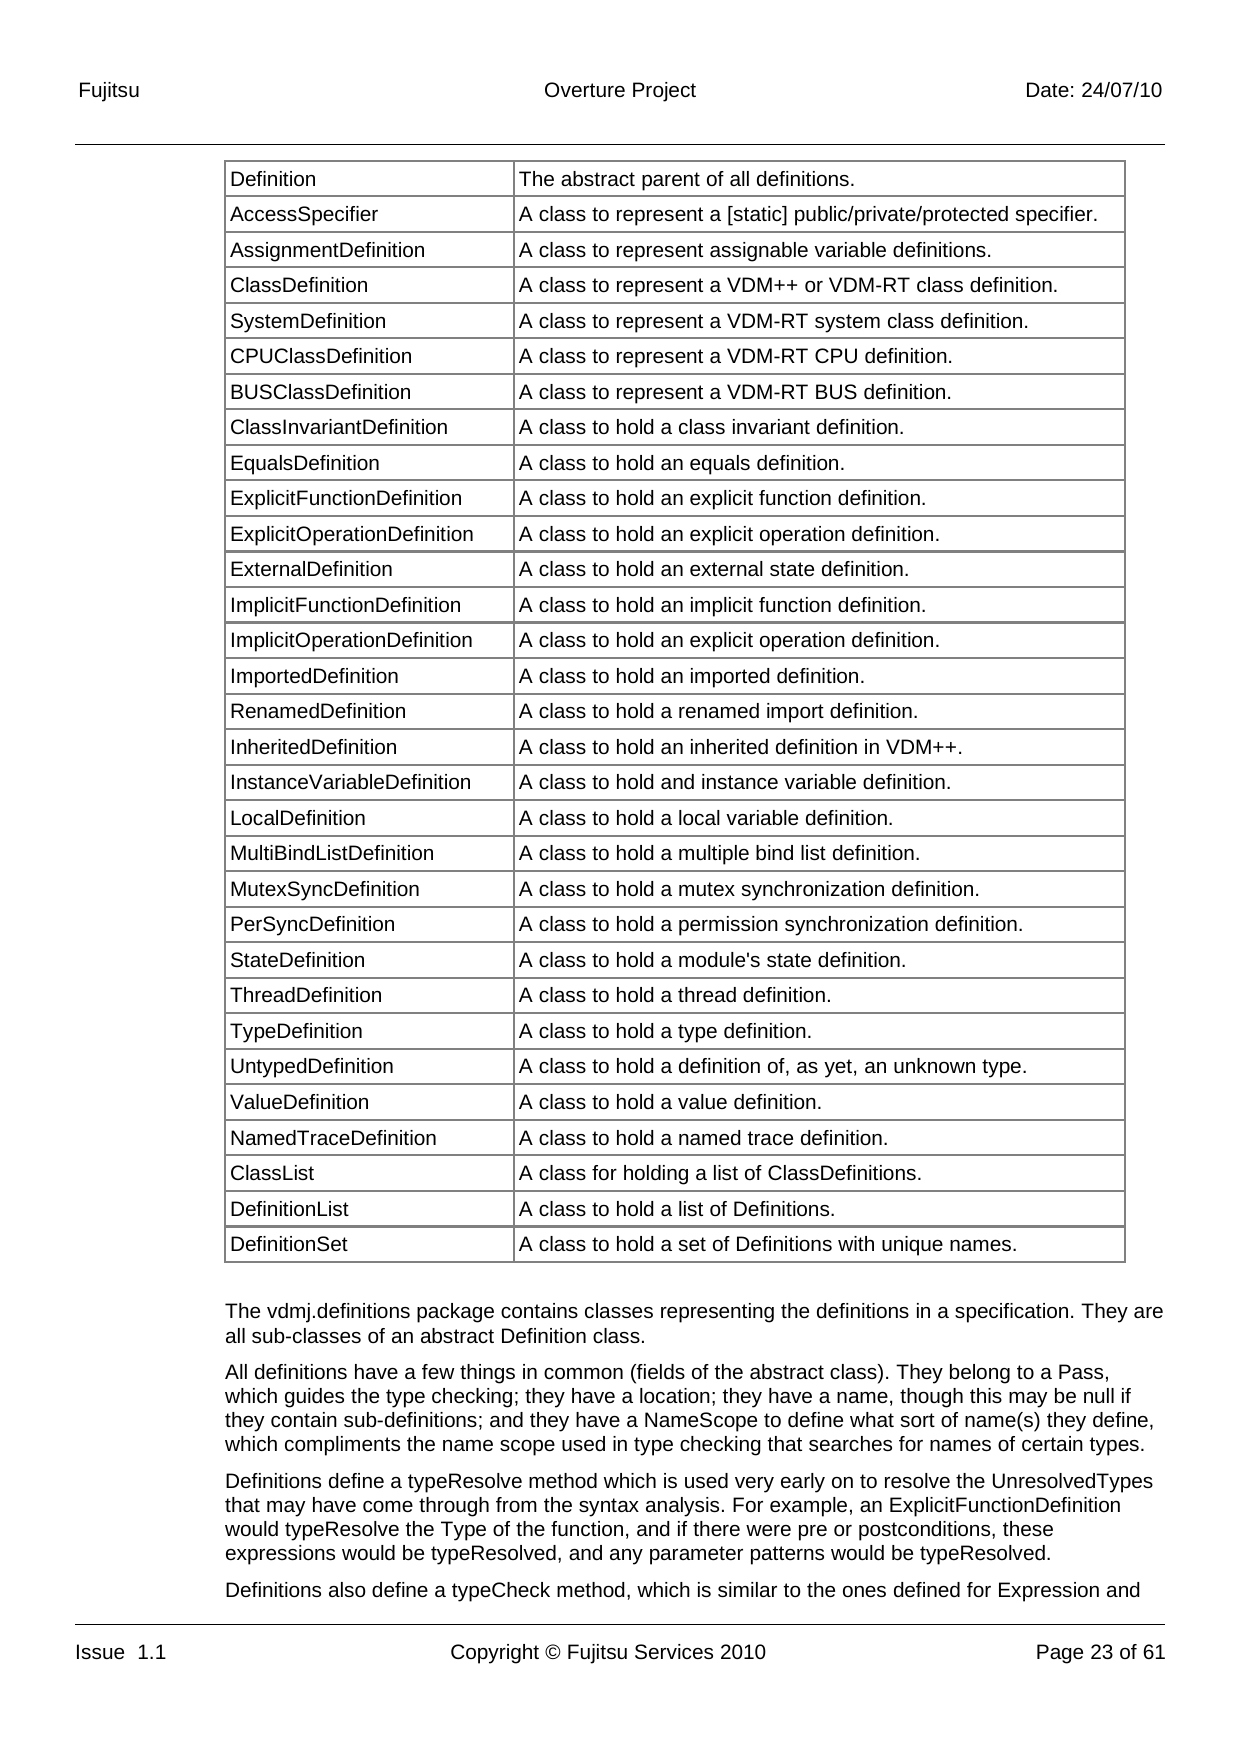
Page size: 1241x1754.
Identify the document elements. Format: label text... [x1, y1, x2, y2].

table_cell ExternalDefinition [226, 553, 513, 586]
table_cell A class to hold an equals definition. [515, 446, 1124, 479]
table_cell CPUClassDefinition [226, 339, 513, 373]
table_cell AssignmentDefinition [226, 233, 513, 266]
text Definitions also define a typeCheck method, which is similar to the ones defined for Expression and [225, 1578, 1165, 1602]
table_cell RenamedDefinition [226, 695, 513, 728]
table_cell ClassDefinition [226, 268, 513, 302]
table_cell A class to hold an explicit operation definition. [515, 624, 1124, 657]
text The vdmj.definitions package contains classes representing the definitions in a specification. They are all sub-classes of an abstract Definition class. [225, 1299, 1165, 1348]
table_cell A class to hold a type definition. [515, 1014, 1124, 1048]
table_cell InstanceVariableDefinition [226, 766, 513, 799]
table_cell ImplicitFunctionDefinition [226, 588, 513, 621]
table_cell MutexSyncDefinition [226, 872, 513, 906]
table_cell A class to hold an explicit operation definition. [515, 517, 1124, 550]
table_cell A class to represent assignable variable definitions. [515, 233, 1124, 266]
table_cell StateDefinition [226, 943, 513, 977]
table_cell A class to represent a VDM++ or VDM-RT class definition. [515, 268, 1124, 302]
text Definitions define a typeResolve method which is used very early on to resolve the UnresolvedTypes that may have come through from the syntax analysis. For example, an ExplicitFunctionDefinition would typeResolve the Type of the function, and if there were pre or postconditions, these expressions would be typeResolved, and any parameter patterns would be typeResolved. [225, 1469, 1165, 1565]
table_cell A class to hold a list of Definitions. [515, 1192, 1124, 1225]
table_cell The abstract parent of all definitions. [515, 162, 1124, 195]
table_cell ExplicitOperationDefinition [226, 517, 513, 550]
table_cell A class to hold an explicit function definition. [515, 481, 1124, 515]
table_cell LocalDefinition [226, 801, 513, 834]
table_cell BUSClassDefinition [226, 375, 513, 408]
table_cell DefinitionList [226, 1192, 513, 1225]
table_cell SystemDefinition [226, 304, 513, 337]
table_cell A class to represent a [static] public/private/protected specifier. [515, 197, 1124, 231]
table_cell A class to hold a set of Definitions with unique names. [515, 1228, 1124, 1261]
table_cell EqualsDefinition [226, 446, 513, 479]
table_cell A class to hold an external state definition. [515, 553, 1124, 586]
table_cell A class for holding a list of ClassDefinitions. [515, 1156, 1124, 1190]
table_cell A class to represent a VDM-RT CPU definition. [515, 339, 1124, 373]
table_cell TypeDefinition [226, 1014, 513, 1048]
table_cell A class to hold a permission synchronization definition. [515, 908, 1124, 941]
table_cell ExplicitFunctionDefinition [226, 481, 513, 515]
table_cell A class to represent a VDM-RT BUS definition. [515, 375, 1124, 408]
table_cell ClassList [226, 1156, 513, 1190]
table_cell A class to hold a class invariant definition. [515, 410, 1124, 444]
text All definitions have a few things in common (fields of the abstract class). They belong to a Pass, which guides the type checking; they have a location; they have a name, though this may be null if they contain sub-definitions; and they have a NameScope to define what sort of name(s) they define, which compliments the name scope used in type checking that searches for names of certain types. [225, 1360, 1165, 1456]
table_cell A class to hold and instance variable definition. [515, 766, 1124, 799]
table_cell A class to represent a VDM-RT system class definition. [515, 304, 1124, 337]
table_cell Definition [226, 162, 513, 195]
table_cell ThreadDefinition [226, 979, 513, 1012]
table_cell InheritedDefinition [226, 730, 513, 763]
table_cell A class to hold an implicit function definition. [515, 588, 1124, 621]
table_cell UntypedDefinition [226, 1050, 513, 1083]
table_cell A class to hold a mutex synchronization definition. [515, 872, 1124, 906]
table_cell A class to hold an imported definition. [515, 659, 1124, 692]
table_cell A class to hold a module's state definition. [515, 943, 1124, 977]
table_cell A class to hold a definition of, as yet, an unknown type. [515, 1050, 1124, 1083]
table_cell PerSyncDefinition [226, 908, 513, 941]
table_cell ImplicitOperationDefinition [226, 624, 513, 657]
table_cell NamedTraceDefinition [226, 1121, 513, 1154]
table_cell A class to hold a thread definition. [515, 979, 1124, 1012]
table_cell A class to hold an inherited definition in VDM++. [515, 730, 1124, 763]
table_cell MultiBindListDefinition [226, 837, 513, 870]
table_cell ValueDefinition [226, 1085, 513, 1119]
table_cell DefinitionSet [226, 1228, 513, 1261]
table_cell A class to hold a local variable definition. [515, 801, 1124, 834]
table_cell A class to hold a multiple bind list definition. [515, 837, 1124, 870]
table_cell A class to hold a value definition. [515, 1085, 1124, 1119]
table_cell A class to hold a renamed import definition. [515, 695, 1124, 728]
table_cell AccessSpecifier [226, 197, 513, 231]
table_cell A class to hold a named trace definition. [515, 1121, 1124, 1154]
table_cell ClassInvariantDefinition [226, 410, 513, 444]
table_cell ImportedDefinition [226, 659, 513, 692]
